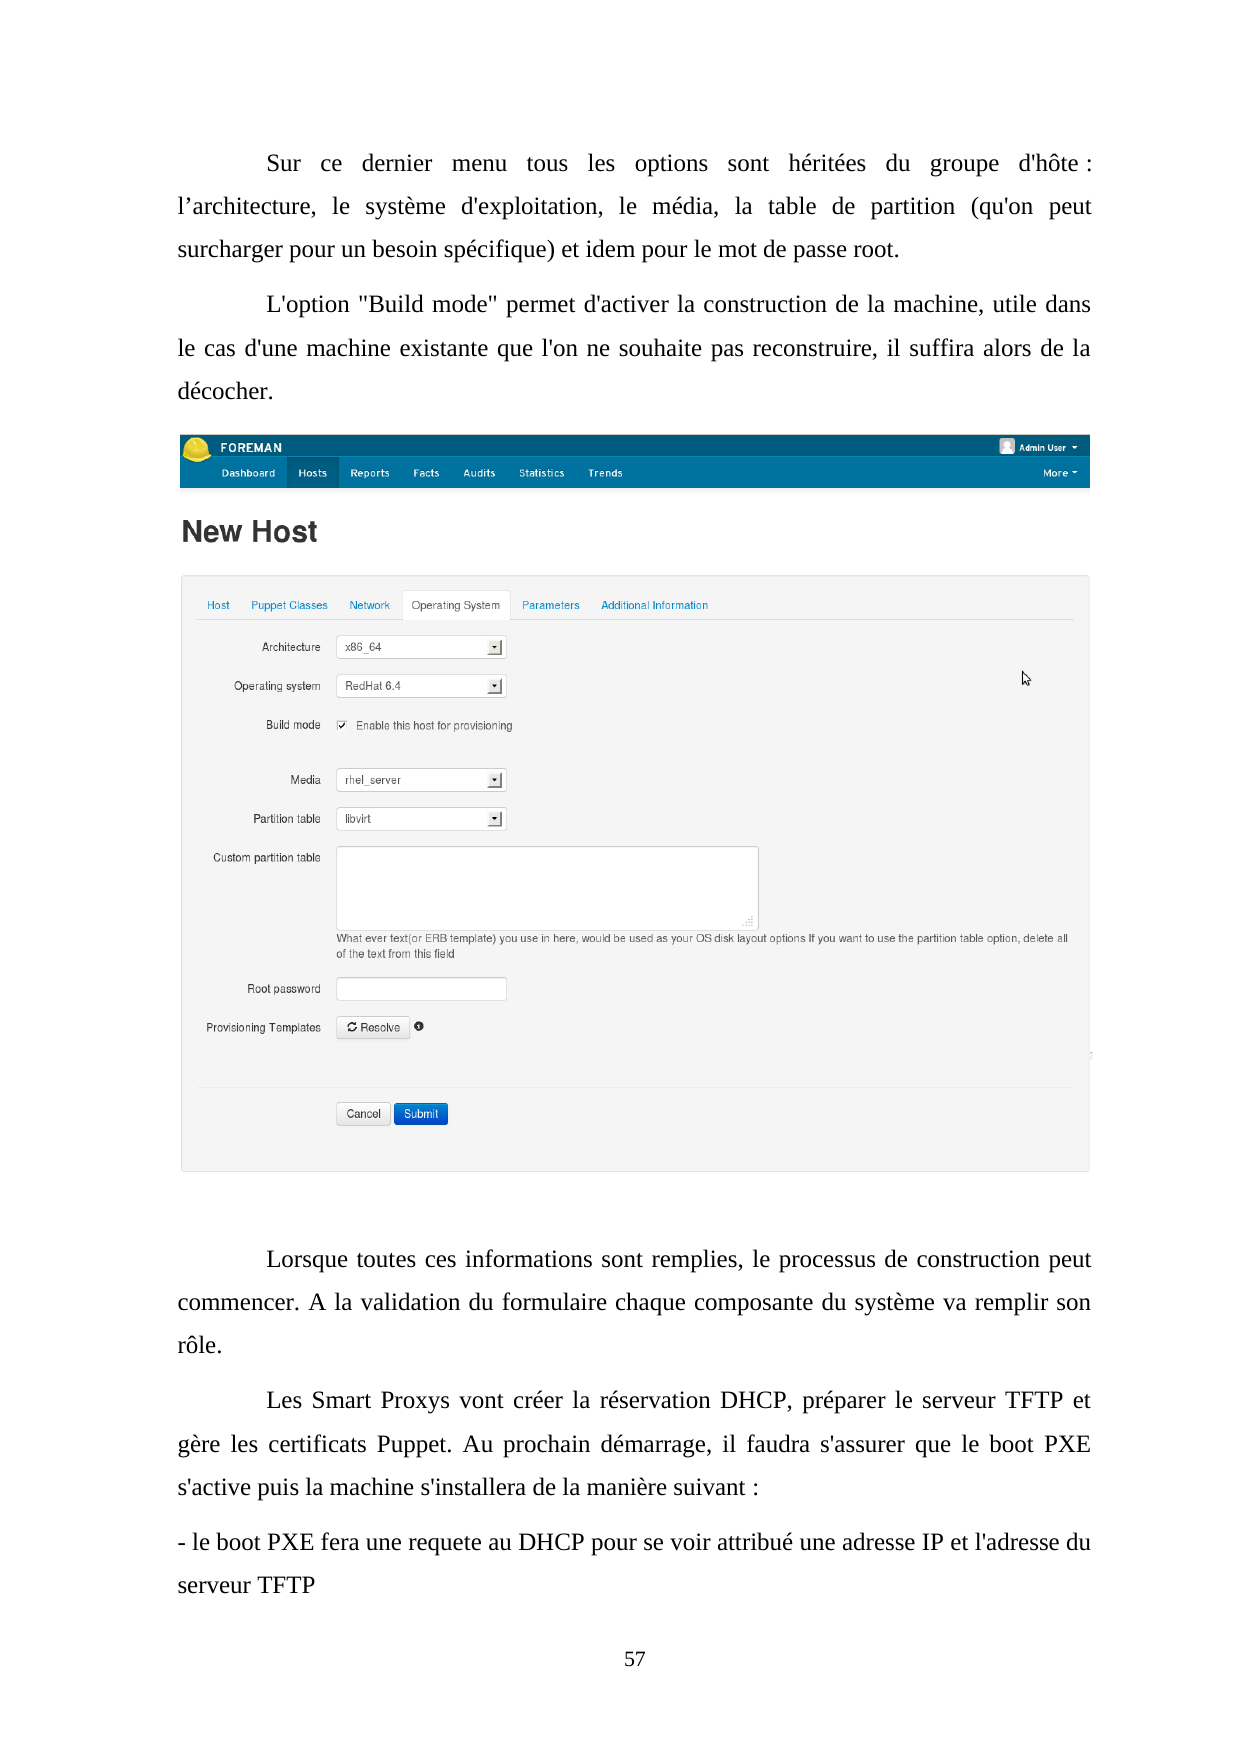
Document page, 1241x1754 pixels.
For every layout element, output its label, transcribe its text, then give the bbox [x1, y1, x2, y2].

text Sur ce dernier menu tous les options sont héritées du groupe d'hôte : l’architecture, le système d'exploitation, le média, la table de partition (qu'on peut surcharger pour un besoin spécifique) et idem pour le mot de passe root. [177, 148, 1092, 263]
text L'option "Build mode" permet d'activer la construction de la machine, utile dans le cas d'une machine existante que l'on ne souhaite pas reconstruire, il suffira alors de la décocher. [177, 289, 1092, 404]
text - le boot PXE fera une requete au DHCP pour se voir attribué une adresse IP et l'adresse du serveur TFTP [177, 1527, 1092, 1599]
picture [177, 431, 1093, 1174]
text Les Smart Proxys vont créer la réservation DHCP, préparer le serveur TFTP et gère les certificats Puppet. Au prochain démarrage, il faudra s'assurer que le boot PXE s'active puis la machine s'installera de la manière suivant : [177, 1386, 1092, 1501]
text Lorsque toutes ces informations sont remplies, le processus de construction peut commencer. A la validation du formulaire chaque composante du système va remplir son rôle. [177, 1244, 1092, 1359]
